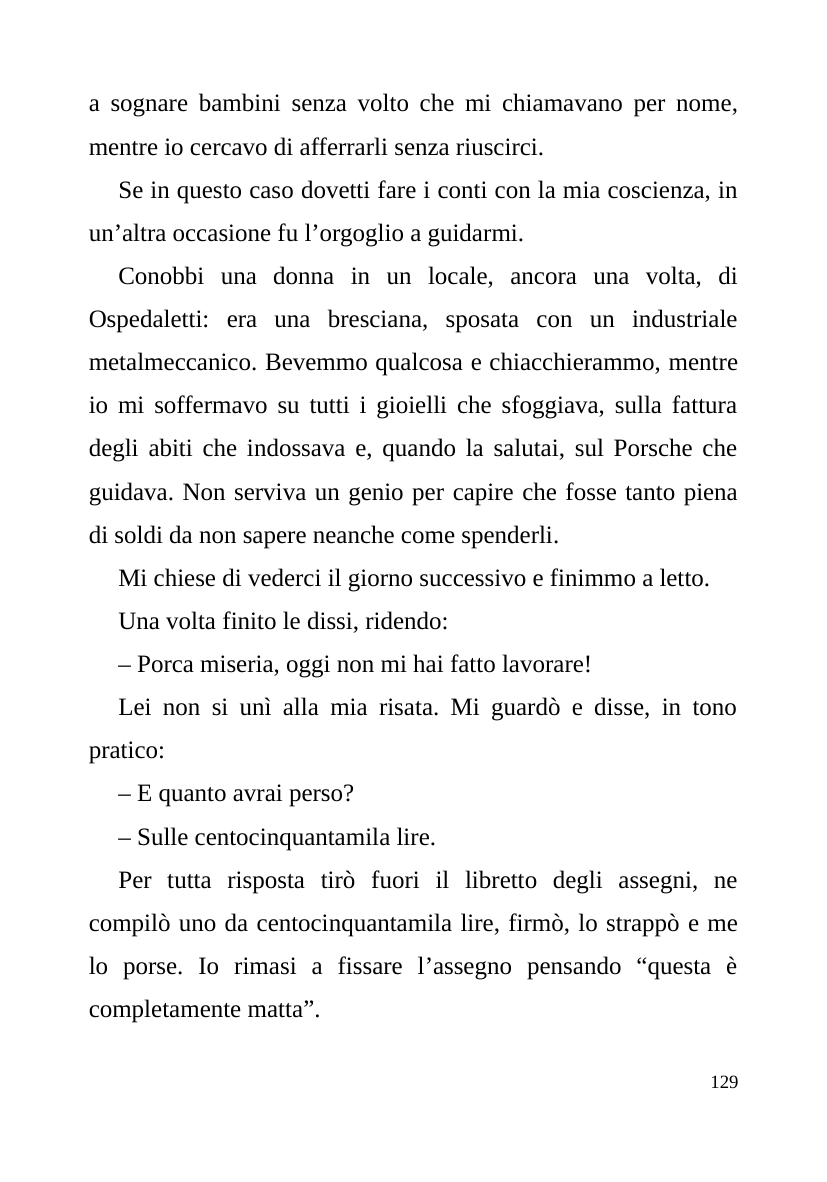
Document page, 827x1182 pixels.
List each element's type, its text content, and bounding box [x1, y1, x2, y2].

text a sognare bambini senza volto che mi chiamavano per nome, mentre io cercavo di afferrarli senza riuscirci. [88, 88, 738, 160]
text Mi chiese di vederci il giorno successivo e finimmo a letto. [88, 563, 738, 592]
text Lei non si unì alla mia risata. Mi guardò e disse, in tono pratico: [88, 692, 738, 764]
text Per tutta risposta tirò fuori il libretto degli assegni, ne compilò uno da centocinquantamila lire, firmò, lo strappò e me lo porse. Io rimasi a fissare l’assegno pensando “questa è completamente matta”. [88, 865, 738, 1023]
text Conobbi una donna in un locale, ancora una volta, di Ospedaletti: era una bresciana, sposata con un industriale metalmeccanico. Bevemmo qualcosa e chiacchierammo, mentre io mi soffermavo su tutti i gioielli che sfoggiava, sulla fattura degli abiti che indossava e, quando la salutai, sul Porsche che guidava. Non serviva un genio per capire che fosse tanto piena di soldi da non sapere neanche come spenderli. [88, 261, 738, 548]
text – Porca miseria, oggi non mi hai fatto lavorare! [88, 649, 738, 678]
text – Sulle centocinquantamila lire. [88, 822, 738, 850]
text Una volta finito le dissi, ridendo: [88, 606, 738, 635]
text – E quanto avrai perso? [88, 778, 738, 807]
text Se in questo caso dovetti fare i conti con la mia coscienza, in un’altra occasione fu l’orgoglio a guidarmi. [88, 175, 738, 247]
